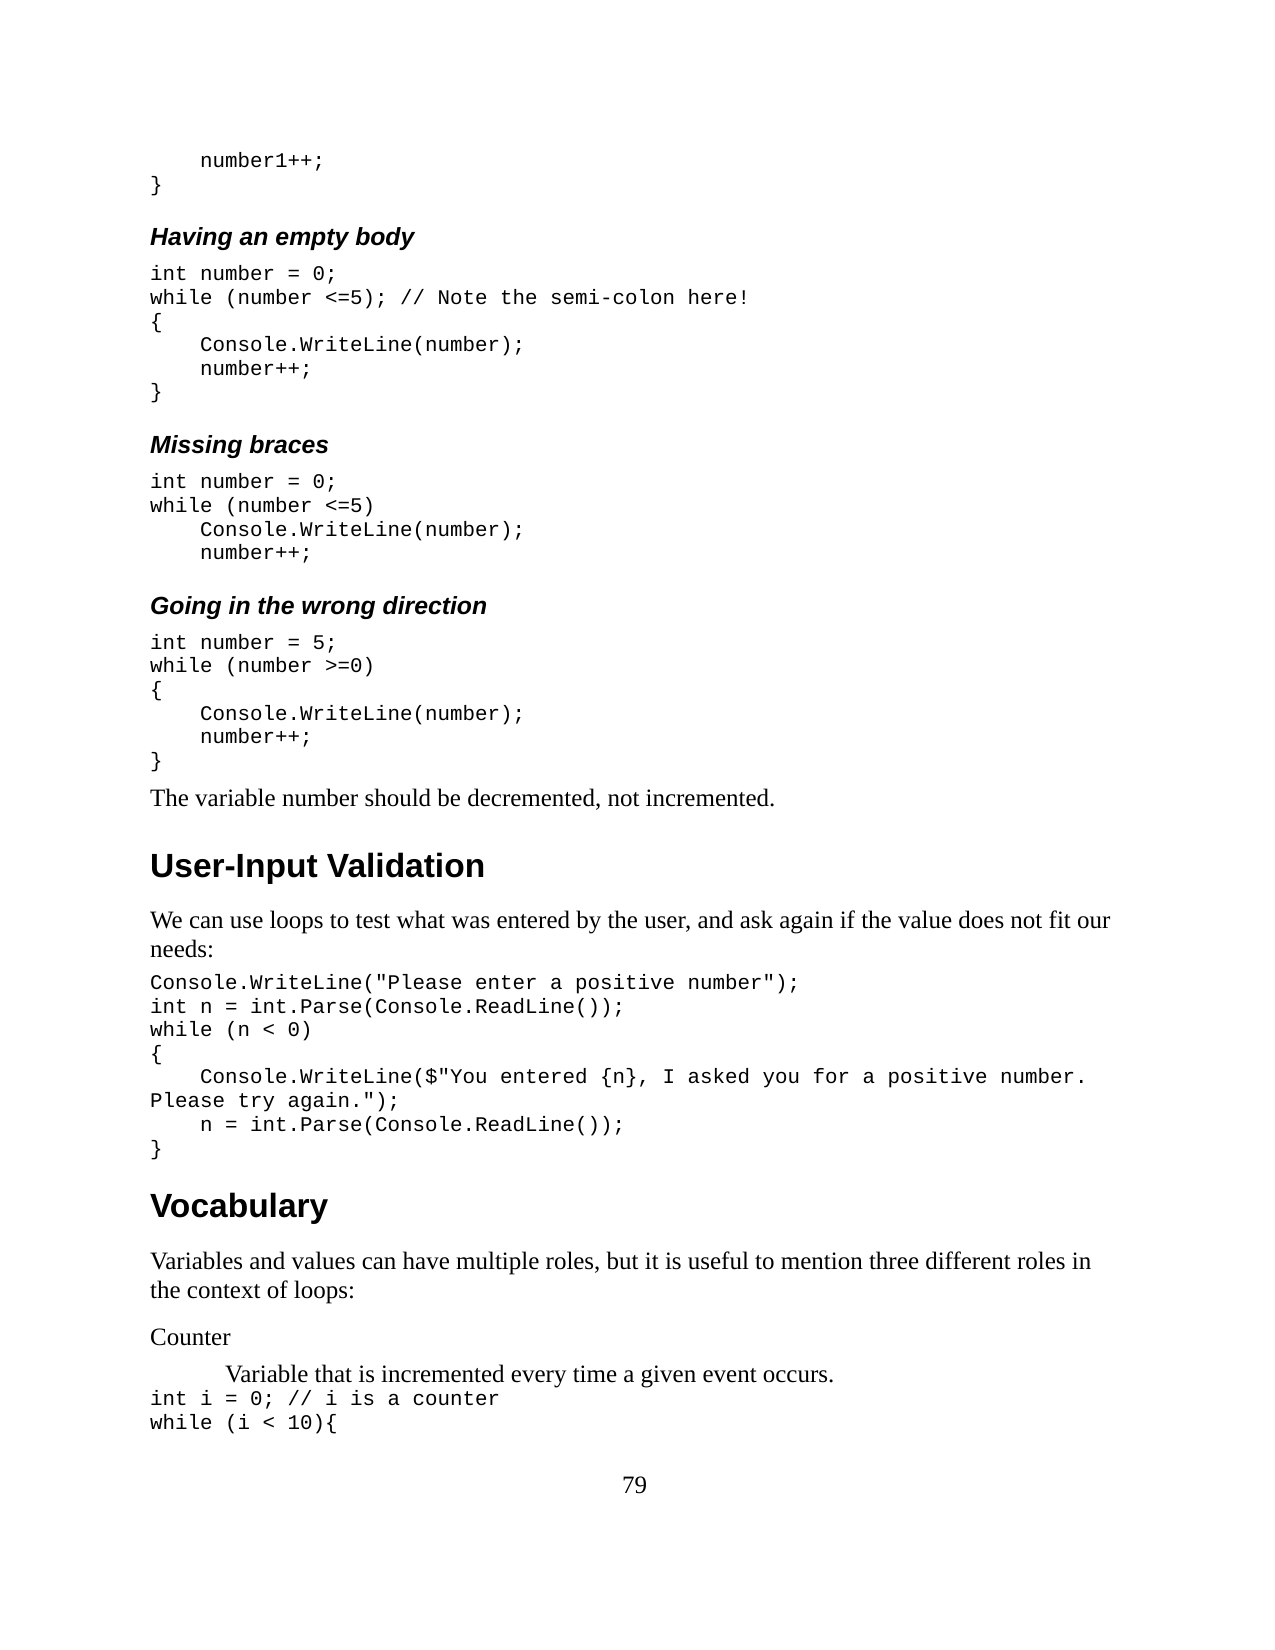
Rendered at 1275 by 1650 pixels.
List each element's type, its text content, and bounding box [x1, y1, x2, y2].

text Variable that is incremented every time a given event occurs. [225, 1359, 1125, 1388]
text We can use loops to test what was entered by the user, and ask again if the value does not fit our needs: [150, 906, 1125, 963]
subtitle Missing braces [150, 430, 1125, 459]
text } [150, 174, 1125, 197]
text Console.WriteLine(number); [150, 703, 1125, 726]
text int i = 0; // i is a counter [150, 1388, 1125, 1412]
text int number = 5; [150, 632, 1125, 656]
text { [150, 679, 1125, 703]
text The variable number should be decremented, not incremented. [150, 783, 1125, 811]
subtitle Vocabulary [150, 1186, 1125, 1225]
text } [150, 1137, 1125, 1161]
text while (i < 10){ [150, 1412, 1125, 1435]
text number++; [150, 726, 1125, 750]
text int number = 0; [150, 263, 1125, 287]
text Console.WriteLine("Please enter a positive number"); [150, 972, 1125, 996]
text int number = 0; [150, 471, 1125, 495]
text { [150, 1043, 1125, 1067]
subtitle User-Input Validation [150, 845, 1125, 884]
text number1++; [150, 150, 1125, 174]
text Variables and values can have multiple roles, but it is useful to mention three different roles in the context of loops: [150, 1246, 1125, 1304]
text while (number >=0) [150, 656, 1125, 679]
text int n = int.Parse(Console.ReadLine()); [150, 996, 1125, 1019]
text } [150, 382, 1125, 405]
text n = int.Parse(Console.ReadLine()); [150, 1114, 1125, 1137]
text while (n < 0) [150, 1019, 1125, 1043]
text Console.WriteLine($"You entered {n}, I asked you for a positive number. Please try again."); [150, 1067, 1125, 1114]
subtitle Having an empty body [150, 222, 1125, 251]
text Counter [150, 1322, 1125, 1350]
text while (number <=5) [150, 495, 1125, 518]
text Console.WriteLine(number); [150, 518, 1125, 542]
text Console.WriteLine(number); [150, 334, 1125, 358]
text } [150, 750, 1125, 774]
text number++; [150, 542, 1125, 566]
text { [150, 311, 1125, 334]
subtitle Going in the wrong direction [150, 591, 1125, 619]
text while (number <=5); // Note the semi-colon here! [150, 287, 1125, 311]
text number++; [150, 358, 1125, 382]
